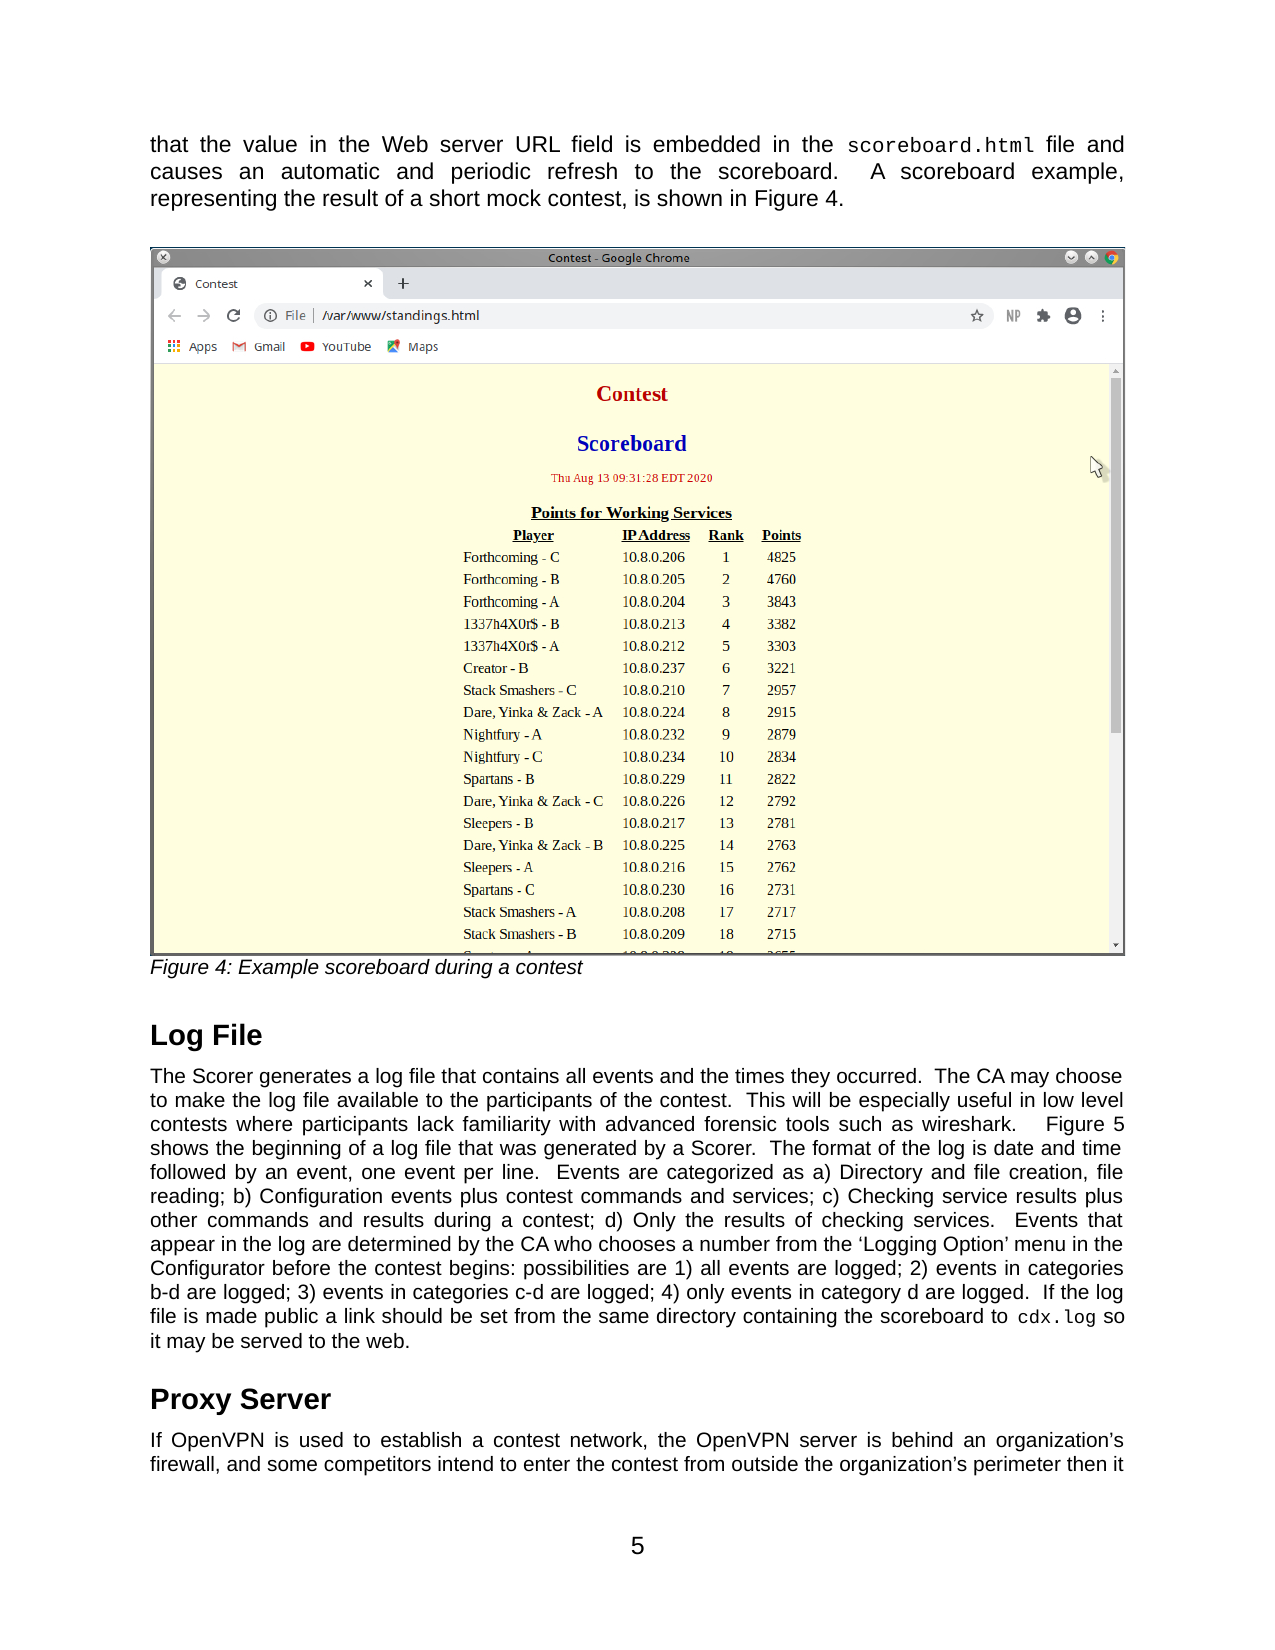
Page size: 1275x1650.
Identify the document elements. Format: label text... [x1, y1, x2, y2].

subtitle Proxy Server [150, 1382, 1125, 1415]
picture [150, 247, 1125, 956]
text If OpenVPN is used to establish a contest network, the OpenVPN server is behind an organization’s firewall, and some competitors intend to enter the contest from outside the organization’s perimeter then it [150, 1428, 1125, 1476]
subtitle Log File [150, 1018, 1125, 1051]
text that the value in the Web server URL field is embedded in the scoreboard.html file and causes an automatic and periodic refresh to the scoreboard. A scoreboard example, representing the result of a short mock contest, is shown in Figure 4. [150, 131, 1125, 211]
text Figure 4: Example scoreboard during a contest [150, 956, 1125, 979]
text The Scorer generates a log file that contains all events and the times they occurred. The CA may choose to make the log file available to the participants of the contest. This will be especially useful in low level contests where participants lack familiarity with advanced forensic tools such as wireshark. Figure 5 shows the beginning of a log file that was generated by a Scorer. The format of the log is date and time followed by an event, one event per line. Events are categorized as a) Directory and file creation, file reading; b) Configuration events plus contest commands and services; c) Checking service results plus other commands and results during a contest; d) Only the results of checking services. Events that appear in the log are determined by the CA who chooses a number from the ‘Logging Option’ menu in the Configurator before the contest begins: possibilities are 1) all events are logged; 2) events in categories b-d are logged; 3) events in categories c-d are logged; 4) only events in category d are logged. If the log file is made public a link should be set from the same directory containing the scoreboard to cdx.log so it may be served to the web. [150, 1064, 1125, 1353]
